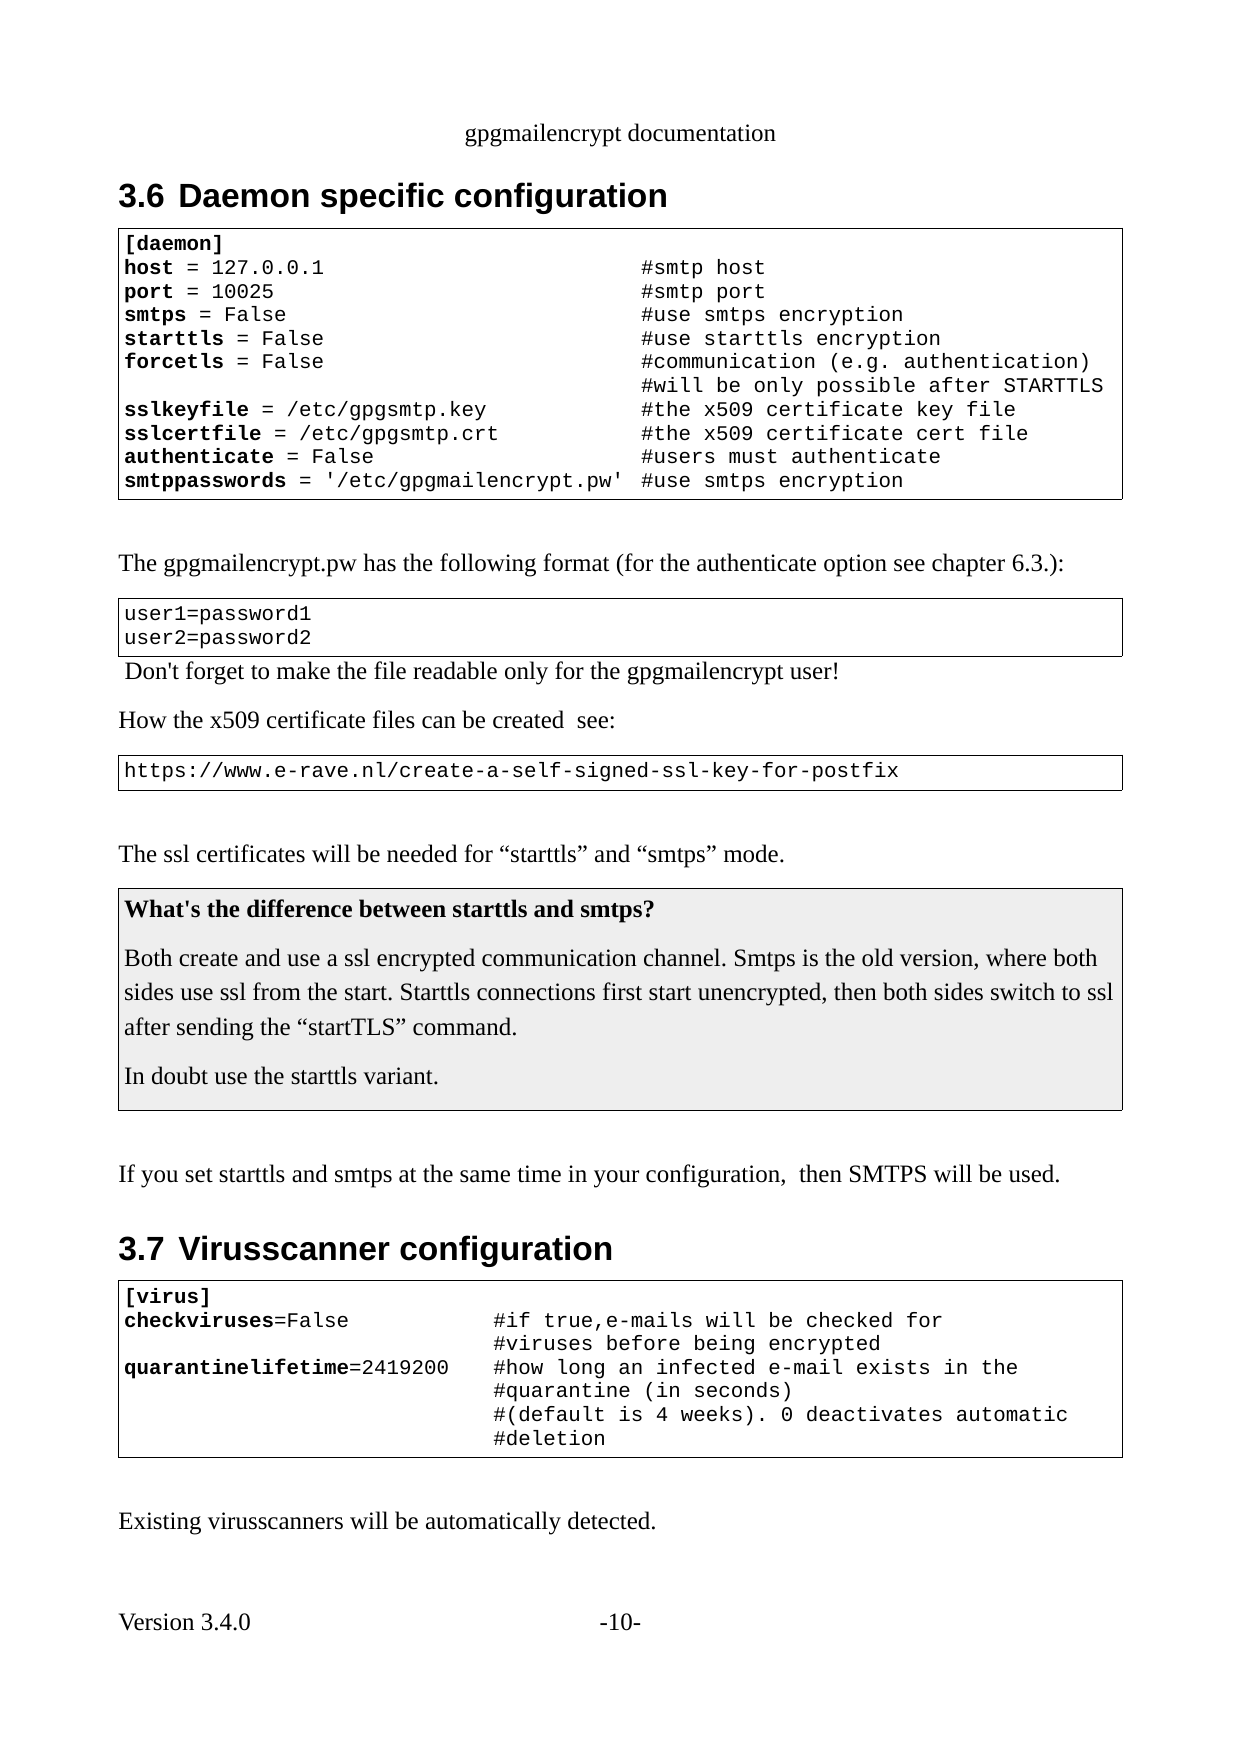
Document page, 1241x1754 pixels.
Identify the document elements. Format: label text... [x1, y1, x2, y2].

text The gpgmailencrypt.pw has the following format (for the authenticate option see chapter 6.3.): [118, 548, 1122, 577]
table_header What's the difference between starttls and smtps? Both create and use a ssl encrypted communication channel. Smtps is the old version, where both sides use ssl from the start. Starttls connections first start unencrypted, then both sides switch to ssl after sending the “startTLS” command. In doubt use the starttls variant. [119, 889, 1122, 1110]
subtitle Virusscanner configuration [118, 1229, 1122, 1268]
text Don't forget to make the file readable only for the gpgmailencrypt user! [118, 657, 1122, 685]
table_header [virus] checkviruses=False #if true,e-mails will be checked for #viruses before being encrypted quarantinelifetime=2419200 #how long an infected e-mail exists in the #quarantine (in seconds) #(default is 4 weeks). 0 deactivates automatic #deletion [119, 1281, 1122, 1457]
table_header user1=password1 user2=password2 [119, 599, 1122, 656]
text Existing virusscanners will be automatically detected. [118, 1506, 1122, 1535]
table_header [daemon] host = 127.0.0.1 #smtp host port = 10025 #smtp port smtps = False #use smtps encryption starttls = False #use starttls encryption forcetls = False #communication (e.g. authentication) #will be only possible after STARTTLS sslkeyfile = /etc/gpgsmtp.key #the x509 certificate key file sslcertfile = /etc/gpgsmtp.crt #the x509 certificate cert file authenticate = False #users must authenticate smtppasswords = '/etc/gpgmailencrypt.pw' #use smtps encryption [119, 229, 1122, 499]
table_header https://www.e-rave.nl/create-a-self-signed-ssl-key-for-postfix [119, 756, 1122, 790]
text How the x509 certificate files can be created see: [118, 705, 1122, 734]
text If you set starttls and smtps at the same time in your configuration, then SMTPS will be used. [118, 1159, 1122, 1188]
text The ssl certificates will be needed for “starttls” and “smtps” mode. [118, 839, 1122, 868]
subtitle Daemon specific configuration [118, 176, 1122, 215]
